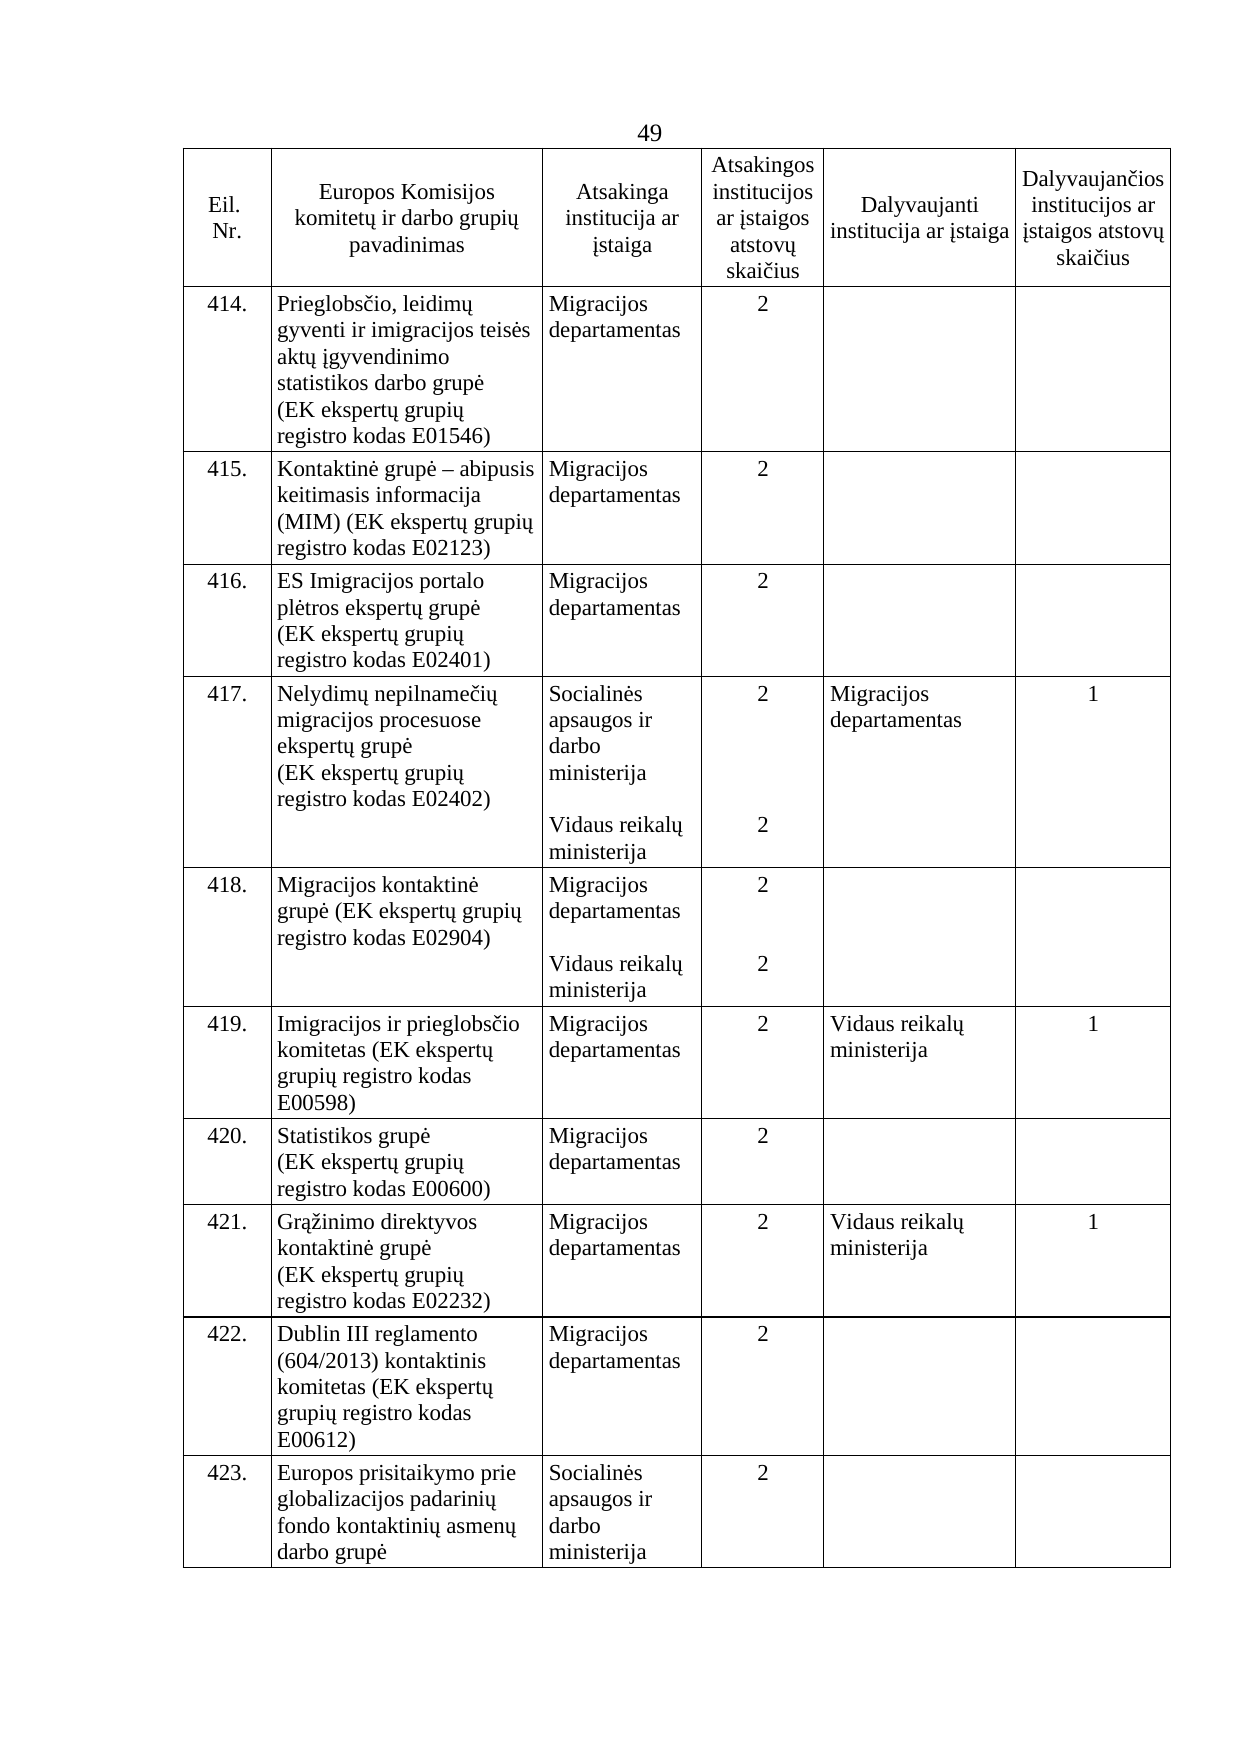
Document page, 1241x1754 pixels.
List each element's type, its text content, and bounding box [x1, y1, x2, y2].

table_cell 420. [184, 1119, 271, 1204]
table_cell ES Imigracijos portalo plėtros ekspertų grupė (EK ekspertų grupių registro kodas E02401) [272, 565, 542, 676]
table_cell [824, 868, 1015, 1006]
table_cell 2 [702, 1205, 823, 1316]
table_cell 1 [1016, 1205, 1170, 1316]
table_cell 419. [184, 1007, 271, 1118]
table_cell 2 [702, 452, 823, 563]
table_cell Migracijos departamentas [543, 287, 701, 451]
table_cell Kontaktinė grupė – abipusis keitimasis informacija (MIM) (EK ekspertų grupių registro kodas E02123) [272, 452, 542, 563]
table_cell Migracijos departamentas [543, 1007, 701, 1118]
table_header Dalyvaujančios institucijos ar įstaigos atstovų skaičius [1016, 149, 1170, 286]
table_cell 2 [702, 1318, 823, 1455]
table_cell Grąžinimo direktyvos kontaktinė grupė (EK ekspertų grupių registro kodas E02232) [272, 1205, 542, 1316]
table_cell [824, 1318, 1015, 1455]
table_cell Prieglobsčio, leidimų gyventi ir imigracijos teisės aktų įgyvendinimo statistikos darbo grupė (EK ekspertų grupių registro kodas E01546) [272, 287, 542, 451]
table_cell 1 [1016, 677, 1170, 867]
table_header Eil. Nr. [184, 149, 271, 286]
table_cell 417. [184, 677, 271, 867]
table_cell 423. [184, 1456, 271, 1567]
table_cell Socialinės apsaugos ir darbo ministerija Vidaus reikalų ministerija [543, 677, 701, 867]
table_header Dalyvaujanti institucija ar įstaiga [824, 149, 1015, 286]
table_cell [1016, 1318, 1170, 1455]
table_cell Migracijos kontaktinė grupė (EK ekspertų grupių registro kodas E02904) [272, 868, 542, 1006]
table_cell 2 [702, 287, 823, 451]
table_cell [824, 452, 1015, 563]
table_cell 2 2 [702, 868, 823, 1006]
table_header Atsakinga institucija ar įstaiga [543, 149, 701, 286]
table_cell Statistikos grupė (EK ekspertų grupių registro kodas E00600) [272, 1119, 542, 1204]
table_cell [1016, 1119, 1170, 1204]
table_cell [824, 565, 1015, 676]
table_cell Vidaus reikalų ministerija [824, 1007, 1015, 1118]
table_cell 1 [1016, 1007, 1170, 1118]
table_cell Migracijos departamentas [543, 1318, 701, 1455]
table_cell Migracijos departamentas [824, 677, 1015, 867]
table_cell 2 [702, 1456, 823, 1567]
table_cell [1016, 565, 1170, 676]
table_cell 2 [702, 565, 823, 676]
table_cell 418. [184, 868, 271, 1006]
table_cell Europos prisitaikymo prie globalizacijos padarinių fondo kontaktinių asmenų darbo grupė [272, 1456, 542, 1567]
table_cell 2 2 [702, 677, 823, 867]
table_cell [824, 1456, 1015, 1567]
table_cell [824, 1119, 1015, 1204]
table_cell [1016, 868, 1170, 1006]
table_header Europos Komisijos komitetų ir darbo grupių pavadinimas [272, 149, 542, 286]
table_cell Migracijos departamentas [543, 565, 701, 676]
table_cell [1016, 452, 1170, 563]
table_cell 421. [184, 1205, 271, 1316]
table_cell 2 [702, 1119, 823, 1204]
table_cell Nelydimų nepilnamečių migracijos procesuose ekspertų grupė (EK ekspertų grupių registro kodas E02402) [272, 677, 542, 867]
table_cell [1016, 1456, 1170, 1567]
table_cell Imigracijos ir prieglobsčio komitetas (EK ekspertų grupių registro kodas E00598) [272, 1007, 542, 1118]
table_cell Vidaus reikalų ministerija [824, 1205, 1015, 1316]
table_cell Migracijos departamentas Vidaus reikalų ministerija [543, 868, 701, 1006]
table_cell 415. [184, 452, 271, 563]
table_cell 414. [184, 287, 271, 451]
table_cell Dublin III reglamento (604/2013) kontaktinis komitetas (EK ekspertų grupių registro kodas E00612) [272, 1318, 542, 1455]
table_cell 416. [184, 565, 271, 676]
table_cell [1016, 287, 1170, 451]
table_cell Socialinės apsaugos ir darbo ministerija [543, 1456, 701, 1567]
table_cell 2 [702, 1007, 823, 1118]
table_cell Migracijos departamentas [543, 1205, 701, 1316]
table_header Atsakingos institucijos ar įstaigos atstovų skaičius [702, 149, 823, 286]
table_cell Migracijos departamentas [543, 452, 701, 563]
table_cell 422. [184, 1318, 271, 1455]
table_cell [824, 287, 1015, 451]
table_cell Migracijos departamentas [543, 1119, 701, 1204]
